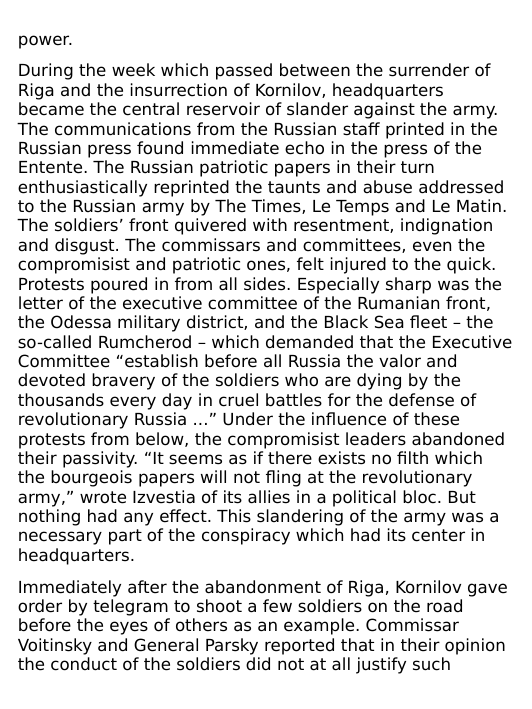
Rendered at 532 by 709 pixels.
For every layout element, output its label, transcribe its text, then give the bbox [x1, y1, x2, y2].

text power. [18, 29, 514, 49]
text During the week which passed between the surrender of Riga and the insurrection of Kornilov, headquarters became the central reservoir of slander against the army. The communications from the Russian staff printed in the Russian press found immediate echo in the press of the Entente. The Russian patriotic papers in their turn enthusiastically reprinted the taunts and abuse addressed to the Russian army by The Times, Le Temps and Le Matin. The soldiers’ front quivered with resentment, indignation and disgust. The commissars and committees, even the compromisist and patriotic ones, felt injured to the quick. Protests poured in from all sides. Especially sharp was the letter of the executive committee of the Rumanian front, the Odessa military district, and the Black Sea fleet – the so-called Rumcherod – which demanded that the Executive Committee “establish before all Russia the valor and devoted bravery of the soldiers who are dying by the thousands every day in cruel battles for the defense of revolutionary Russia ...” Under the influence of these protests from below, the compromisist leaders abandoned their passivity. “It seems as if there exists no filth which the bourgeois papers will not fling at the revolutionary army,” wrote Izvestia of its allies in a political bloc. But nothing had any effect. This slandering of the army was a necessary part of the conspiracy which had its center in headquarters. [18, 61, 514, 565]
text Immediately after the abandonment of Riga, Kornilov gave order by telegram to shoot a few soldiers on the road before the eyes of others as an example. Commissar Voitinsky and General Parsky reported that in their opinion the conduct of the soldiers did not at all justify such [18, 578, 514, 674]
